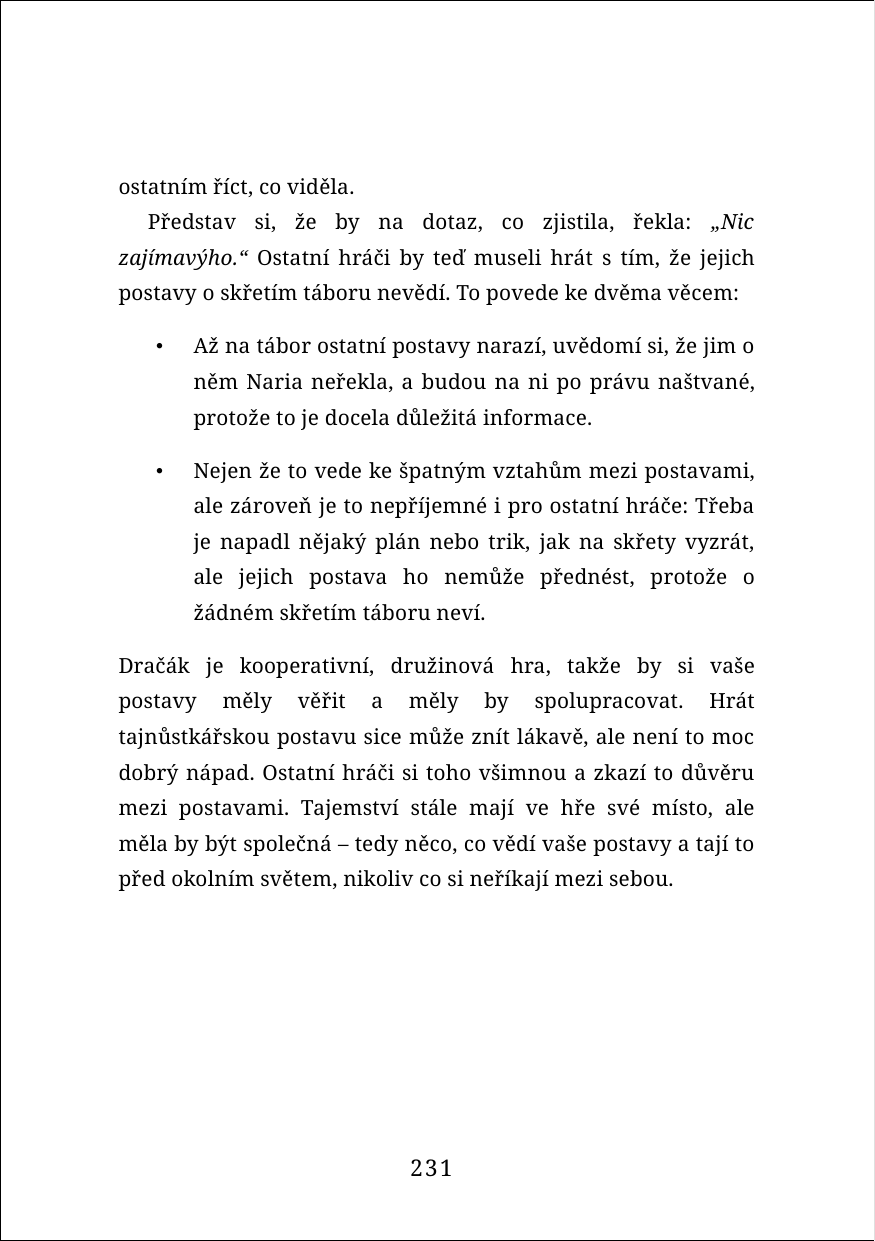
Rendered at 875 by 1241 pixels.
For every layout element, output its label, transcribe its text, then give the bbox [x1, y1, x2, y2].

text Dračák je kooperativní, družinová hra, takže by si vaše postavy měly věřit a měly by spolupracovat. Hrát tajnůstkářskou postavu sice může znít lákavě, ale není to moc dobrý nápad. Ostatní hráči si toho všimnou a zkazí to důvěru mezi postavami. Tajemství stále mají ve hře své místo, ale měla by být společná – tedy něco, co vědí vaše postavy a tají to před okolním světem, nikoliv co si neříkají mezi sebou. [118, 651, 756, 893]
text ostatním říct, co viděla. Představ si, že by na dotaz, co zjistila, řekla: „Nic zajímavýho.“ Ostatní hráči by teď museli hrát s tím, že jejich postavy o skřetím táboru nevědí. To povede ke dvěma věcem: [118, 172, 756, 307]
list Až na tábor ostatní postavy narazí, uvědomí si, že jim o něm Naria neřekla, a budou na ni po právu naštvané, protože to je docela důležitá informace. [156, 332, 756, 431]
list Nejen že to vede ke špatným vztahům mezi postavami, ale zároveň je to nepříjemné i pro ostatní hráče: Třeba je napadl nějaký plán nebo trik, jak na skřety vyzrát, ale jejich postava ho nemůže přednést, protože o žádném skřetím táboru neví. [156, 456, 756, 626]
